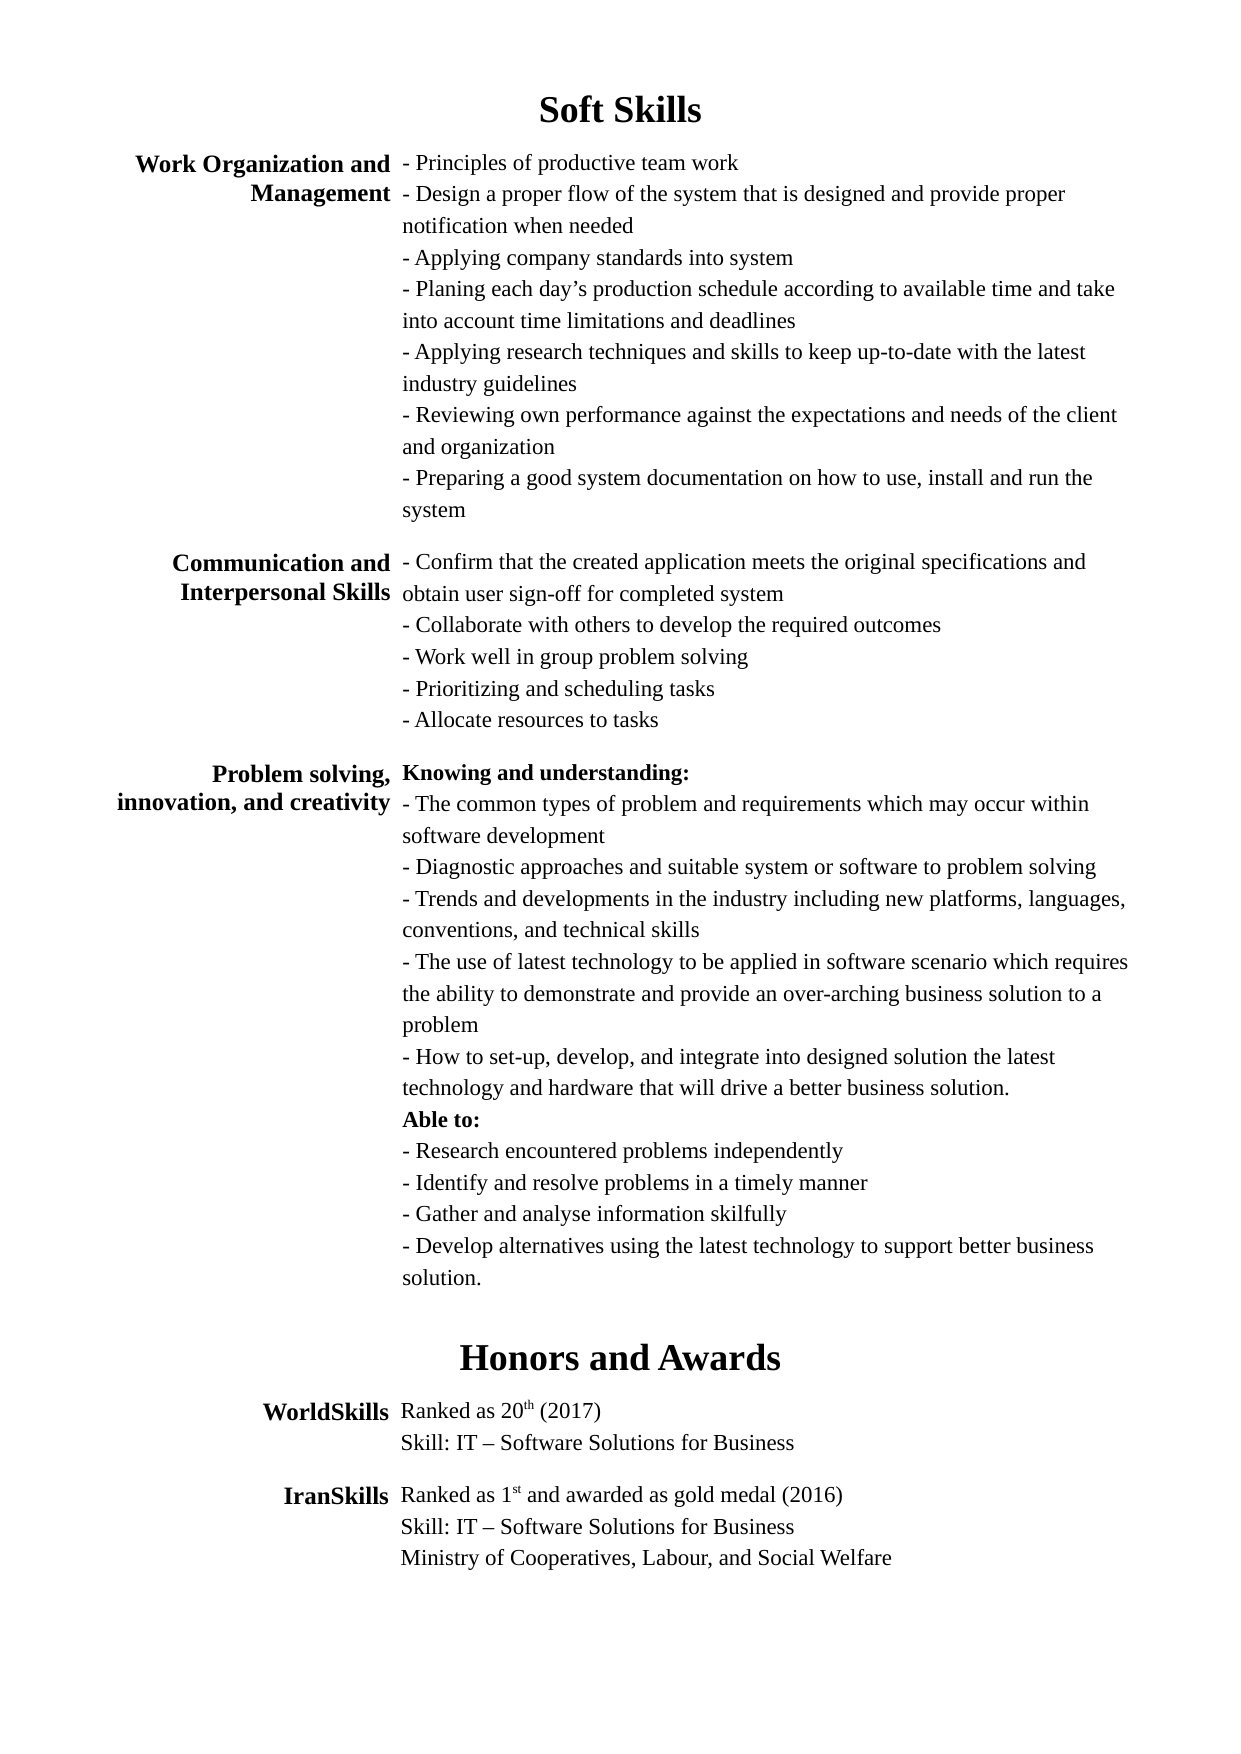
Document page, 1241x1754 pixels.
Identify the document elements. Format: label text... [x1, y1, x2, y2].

table_cell IranSkills [87, 1475, 394, 1591]
table_header Ranked as 20th (2017) Skill: IT – Software Solutions for Business [395, 1391, 1153, 1475]
subtitle Honors and Awards [87, 1335, 1153, 1379]
table_header Work Organization and Management [87, 143, 396, 543]
table_cell Knowing and understanding: - The common types of problem and requirements which may occur within software development - Diagnostic approaches and suitable system or software to problem solving - Trends and developments in the industry including new platforms, languages, conventions, and technical skills - The use of latest technology to be applied in software scenario which requires the ability to demonstrate and provide an over-arching business solution to a problem - How to set-up, develop, and integrate into designed solution the latest technology and hardware that will drive a better business solution. Able to: - Research encountered problems independently - Identify and resolve problems in a timely manner - Gather and analyse information skilfully - Develop alternatives using the latest technology to support better business solution. [396, 753, 1153, 1310]
table_cell Problem solving, innovation, and creativity [87, 753, 396, 1310]
table_cell Ranked as 1st and awarded as gold medal (2016) Skill: IT – Software Solutions for Business Ministry of Cooperatives, Labour, and Social Welfare [395, 1475, 1153, 1591]
table_header WorldSkills [87, 1391, 394, 1475]
table_header - Principles of productive team work - Design a proper flow of the system that is designed and provide proper notification when needed - Applying company standards into system - Planing each day’s production schedule according to available time and take into account time limitations and deadlines - Applying research techniques and skills to keep up-to-date with the latest industry guidelines - Reviewing own performance against the expectations and needs of the client and organization - Preparing a good system documentation on how to use, install and run the system [396, 143, 1153, 543]
table_cell - Confirm that the created application meets the original specifications and obtain user sign-off for completed system - Collaborate with others to develop the required outcomes - Work well in group problem solving - Prioritizing and scheduling tasks - Allocate resources to tasks [396, 543, 1153, 753]
subtitle Soft Skills [87, 87, 1153, 131]
table_cell Communication and Interpersonal Skills [87, 543, 396, 753]
